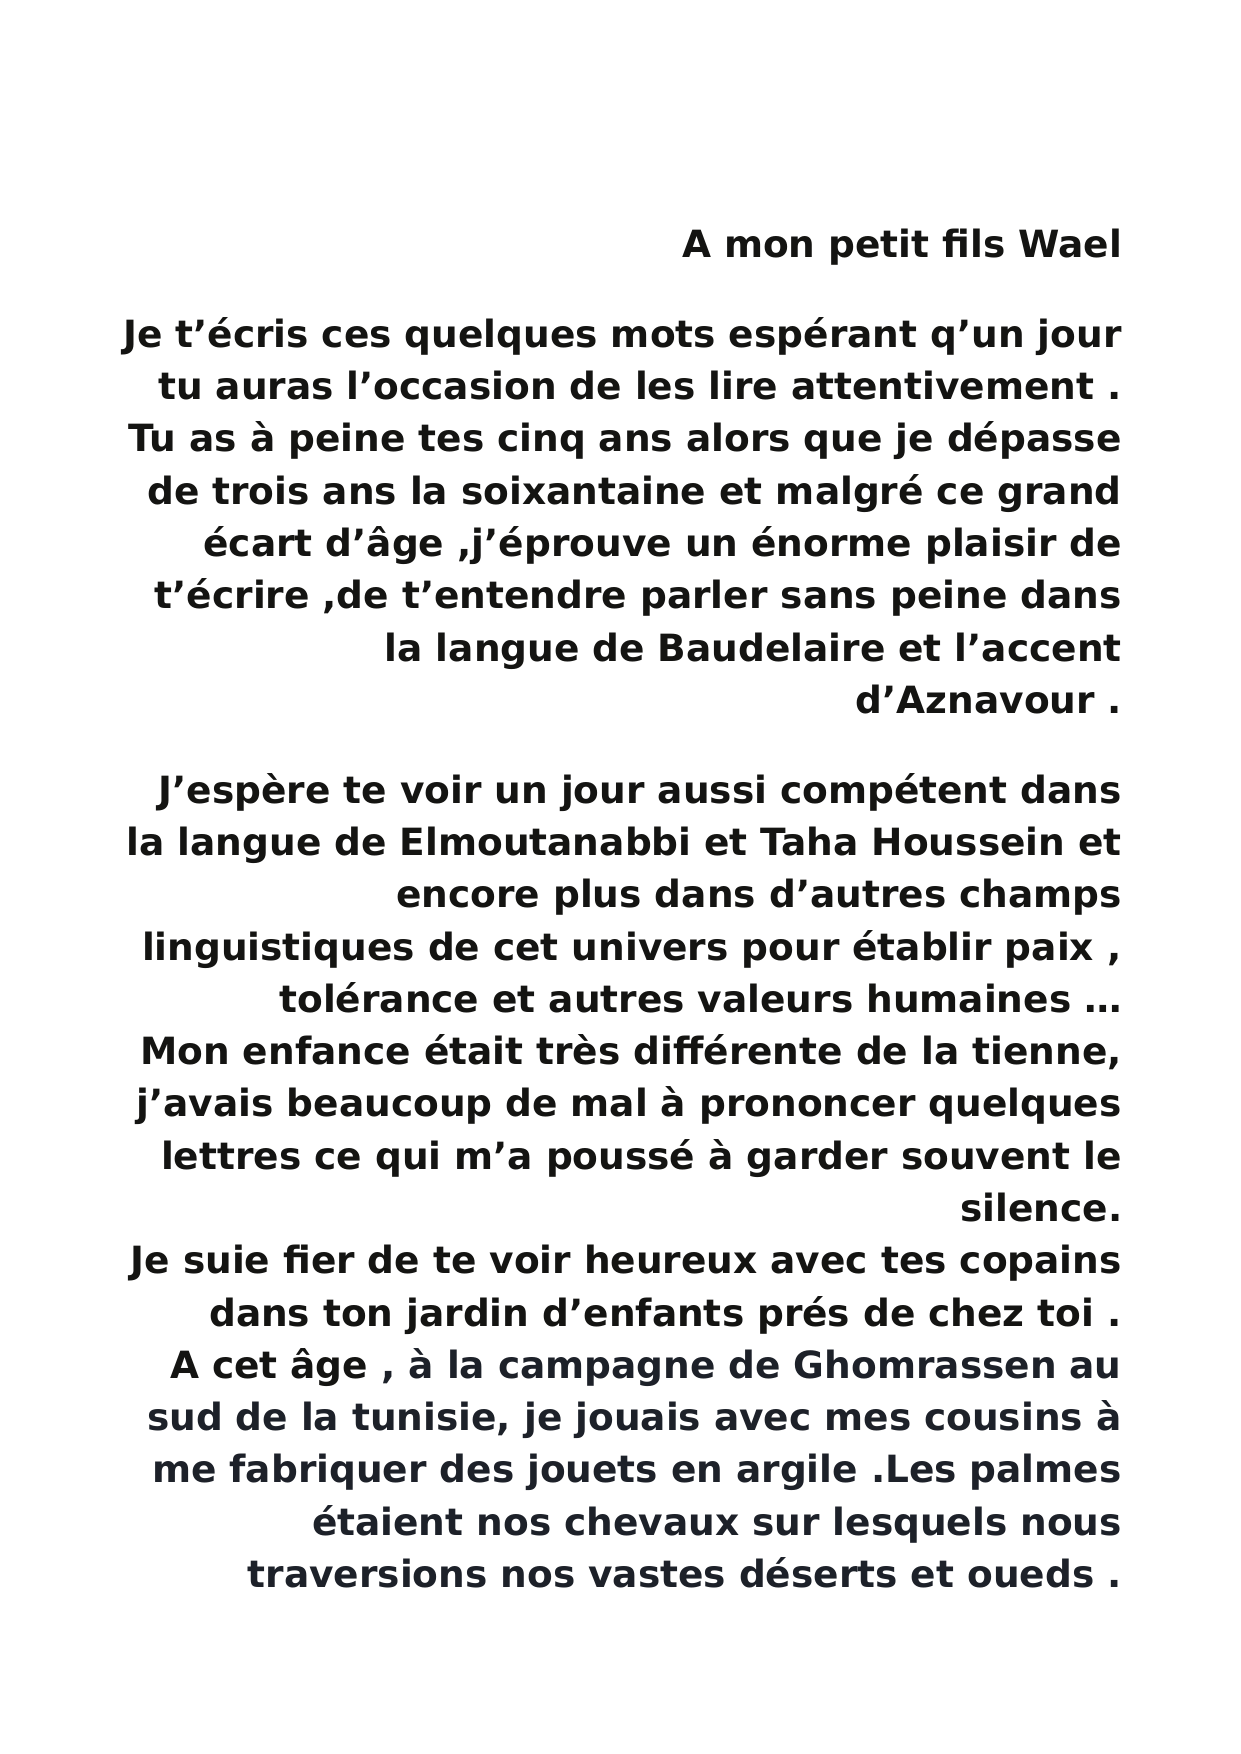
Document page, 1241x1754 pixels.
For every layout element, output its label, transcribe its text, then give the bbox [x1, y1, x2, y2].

text Je t’écris ces quelques mots espérant q’un jour tu auras l’occasion de les lire attentivement . Tu as à peine tes cinq ans alors que je dépasse de trois ans la soixantaine et malgré ce grand écart d’âge ,j’éprouve un énorme plaisir de t’écrire ,de t’entendre parler sans peine dans la langue de Baudelaire et l’accent d’Aznavour . [118, 312, 1122, 722]
text A mon petit fils Wael [118, 118, 1122, 266]
text J’espère te voir un jour aussi compétent dans la langue de Elmoutanabbi et Taha Houssein et encore plus dans d’autres champs linguistiques de cet univers pour établir paix , tolérance et autres valeurs humaines … Mon enfance était très différente de la tienne, j’avais beaucoup de mal à prononcer quelques lettres ce qui m’a poussé à garder souvent le silence. Je suie fier de te voir heureux avec tes copains dans ton jardin d’enfants prés de chez toi . A cet âge , à la campagne de Ghomrassen au sud de la tunisie, je jouais avec mes cousins à me fabriquer des jouets en argile .Les palmes étaient nos chevaux sur lesquels nous traversions nos vastes déserts et oueds . [118, 768, 1122, 1596]
